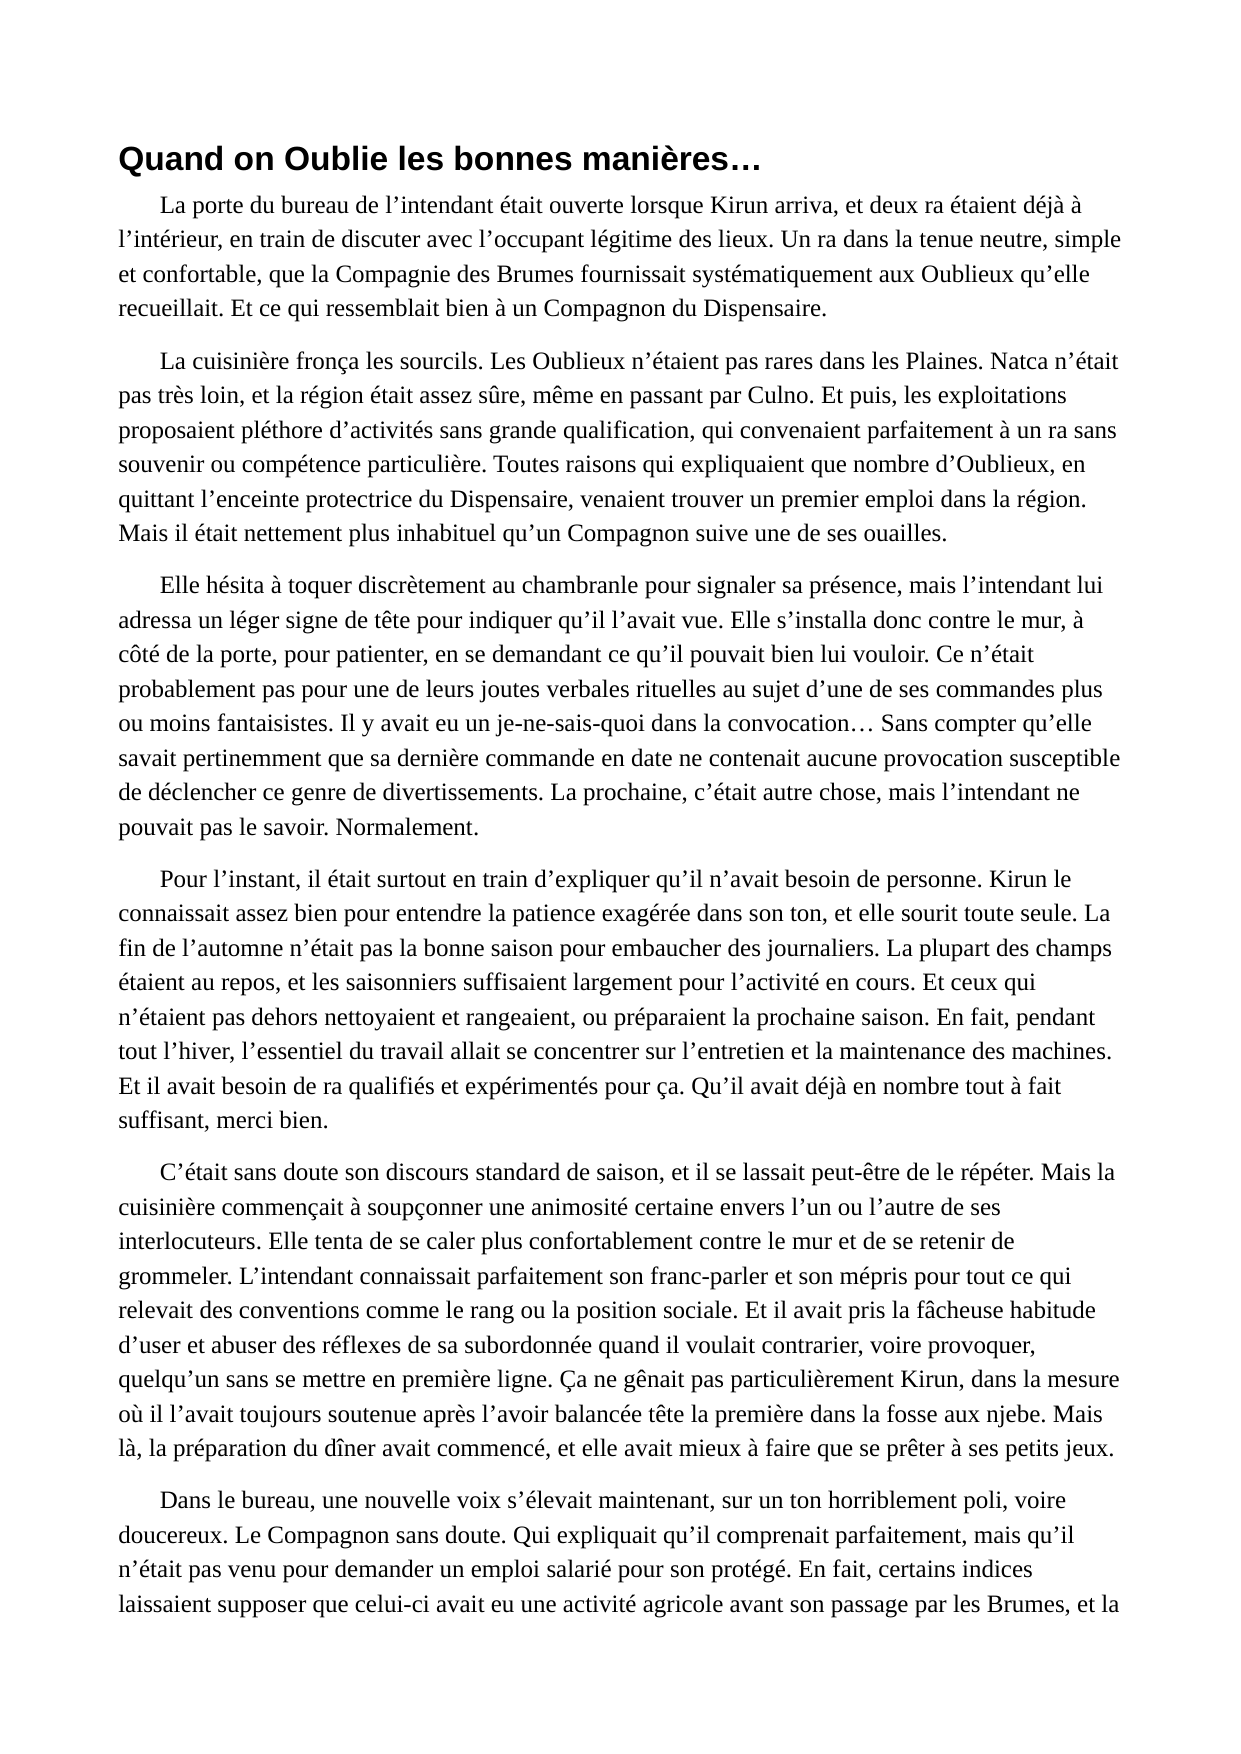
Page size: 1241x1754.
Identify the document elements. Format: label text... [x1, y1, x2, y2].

text Pour l’instant, il était surtout en train d’expliquer qu’il n’avait besoin de personne. Kirun le connaissait assez bien pour entendre la patience exagérée dans son ton, et elle sourit toute seule. La fin de l’automne n’était pas la bonne saison pour embaucher des journaliers. La plupart des champs étaient au repos, et les saisonniers suffisaient largement pour l’activité en cours. Et ceux qui n’étaient pas dehors nettoyaient et rangeaient, ou préparaient la prochaine saison. En fait, pendant tout l’hiver, l’essentiel du travail allait se concentrer sur l’entretien et la maintenance des machines. Et il avait besoin de ra qualifiés et expérimentés pour ça. Qu’il avait déjà en nombre tout à fait suffisant, merci bien. [118, 864, 1122, 1134]
text Elle hésita à toquer discrètement au chambranle pour signaler sa présence, mais l’intendant lui adressa un léger signe de tête pour indiquer qu’il l’avait vue. Elle s’installa donc contre le mur, à côté de la porte, pour patienter, en se demandant ce qu’il pouvait bien lui vouloir. Ce n’était probablement pas pour une de leurs joutes verbales rituelles au sujet d’une de ses commandes plus ou moins fantaisistes. Il y avait eu un je-ne-sais-quoi dans la convocation… Sans compter qu’elle savait pertinemment que sa dernière commande en date ne contenait aucune provocation susceptible de déclencher ce genre de divertissements. La prochaine, c’était autre chose, mais l’intendant ne pouvait pas le savoir. Normalement. [118, 570, 1122, 840]
text C’était sans doute son discours standard de saison, et il se lassait peut-être de le répéter. Mais la cuisinière commençait à soupçonner une animosité certaine envers l’un ou l’autre de ses interlocuteurs. Elle tenta de se caler plus confortablement contre le mur et de se retenir de grommeler. L’intendant connaissait parfaitement son franc-parler et son mépris pour tout ce qui relevait des conventions comme le rang ou la position sociale. Et il avait pris la fâcheuse habitude d’user et abuser des réflexes de sa subordonnée quand il voulait contrarier, voire provoquer, quelqu’un sans se mettre en première ligne. Ça ne gênait pas particulièrement Kirun, dans la mesure où il l’avait toujours soutenue après l’avoir balancée tête la première dans la fosse aux njebe. Mais là, la préparation du dîner avait commencé, et elle avait mieux à faire que se prêter à ses petits jeux. [118, 1157, 1122, 1462]
text Dans le bureau, une nouvelle voix s’élevait maintenant, sur un ton horriblement poli, voire doucereux. Le Compagnon sans doute. Qui expliquait qu’il comprenait parfaitement, mais qu’il n’était pas venu pour demander un emploi salarié pour son protégé. En fait, certains indices laissaient supposer que celui-ci avait eu une activité agricole avant son passage par les Brumes, et la [118, 1485, 1122, 1618]
subtitle Quand on Oublie les bonnes manières… [118, 139, 1122, 178]
text La porte du bureau de l’intendant était ouverte lorsque Kirun arriva, et deux ra étaient déjà à l’intérieur, en train de discuter avec l’occupant légitime des lieux. Un ra dans la tenue neutre, simple et confortable, que la Compagnie des Brumes fournissait systématiquement aux Oublieux qu’elle recueillait. Et ce qui ressemblait bien à un Compagnon du Dispensaire. [118, 190, 1122, 322]
text La cuisinière fronça les sourcils. Les Oublieux n’étaient pas rares dans les Plaines. Natca n’était pas très loin, et la région était assez sûre, même en passant par Culno. Et puis, les exploitations proposaient pléthore d’activités sans grande qualification, qui convenaient parfaitement à un ra sans souvenir ou compétence particulière. Toutes raisons qui expliquaient que nombre d’Oublieux, en quittant l’enceinte protectrice du Dispensaire, venaient trouver un premier emploi dans la région. Mais il était nettement plus inhabituel qu’un Compagnon suive une de ses ouailles. [118, 346, 1122, 547]
